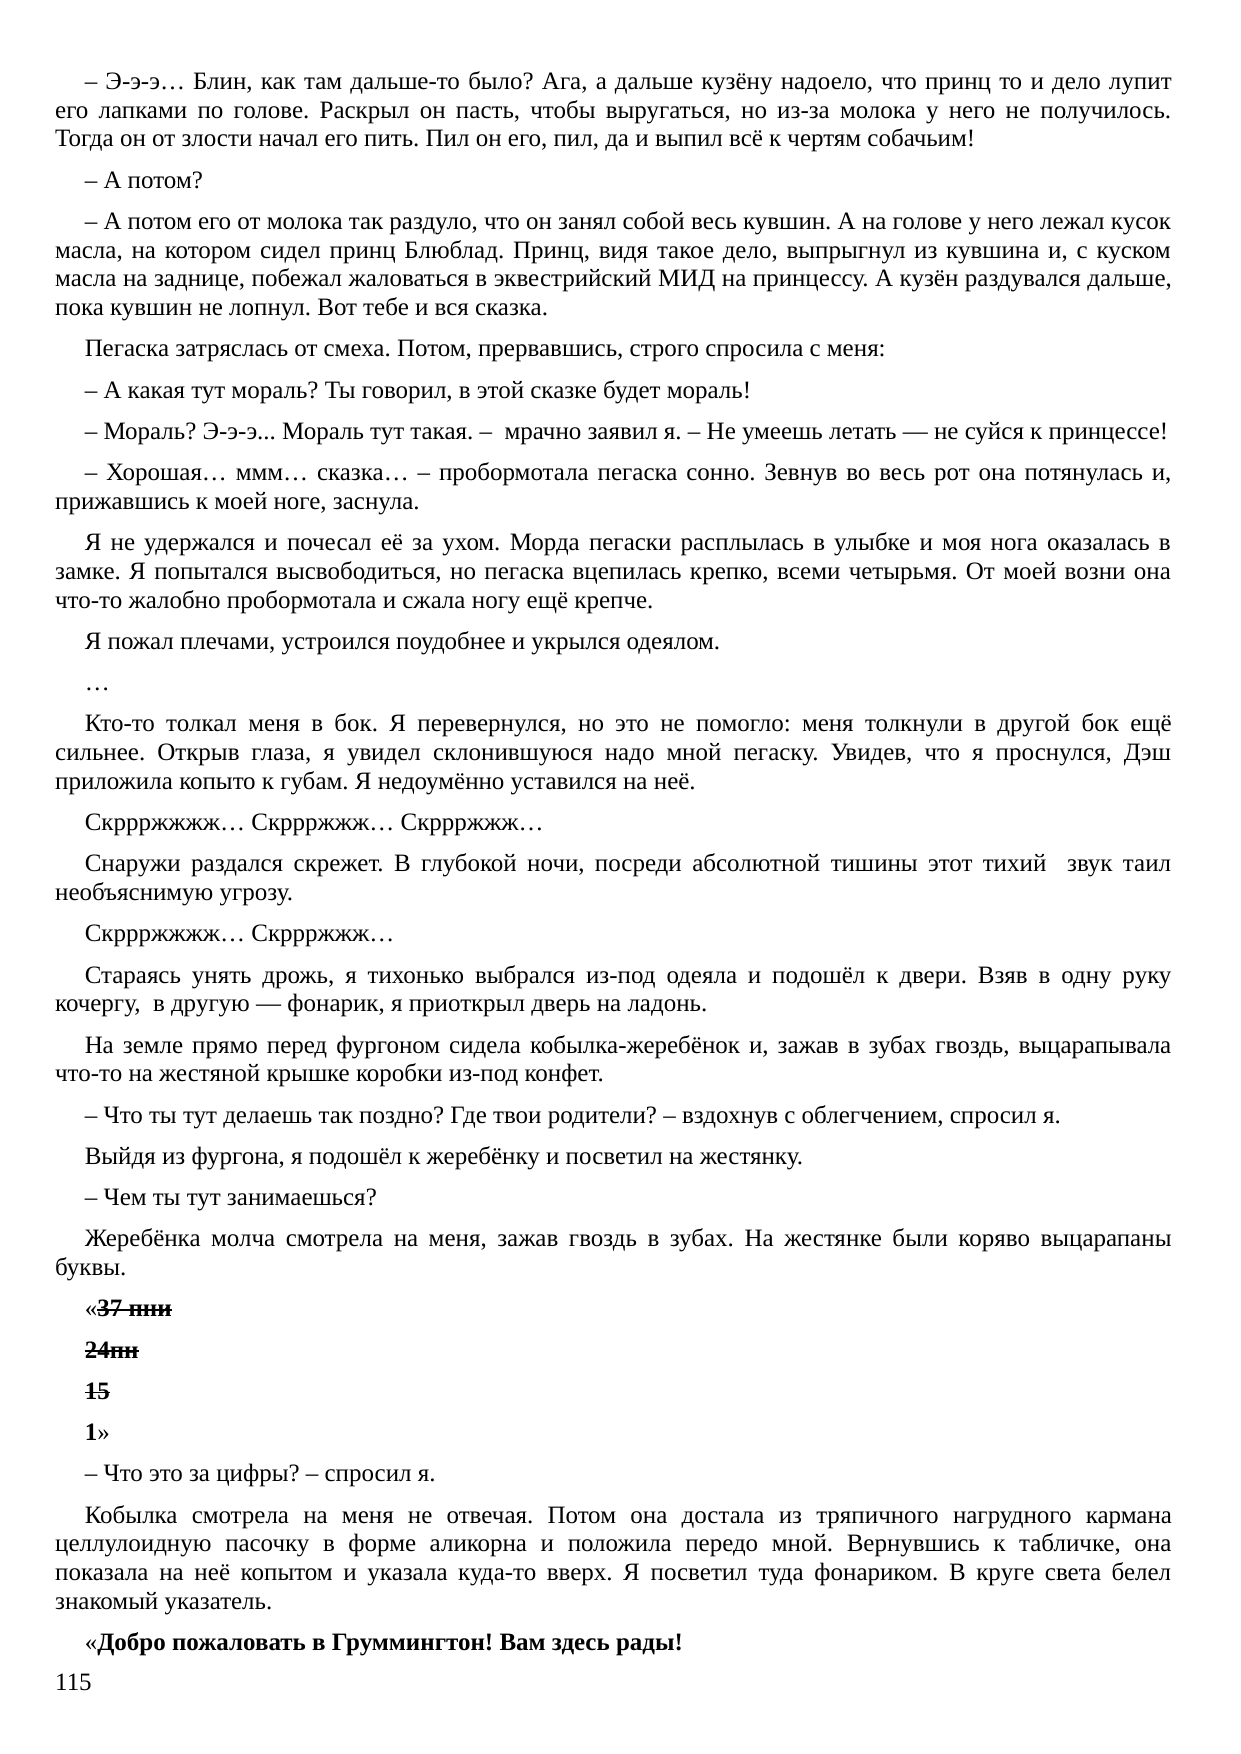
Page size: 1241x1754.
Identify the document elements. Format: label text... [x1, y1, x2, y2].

text «37 пни [55, 1293, 1173, 1322]
text – Что ты тут делаешь так поздно? Где твои родители? – вздохнув с облегчением, спросил я. [55, 1100, 1173, 1128]
text Пегаска затряслась от смеха. Потом, прервавшись, строго спросила с меня: [55, 333, 1173, 362]
text Я пожал плечами, устроился поудобнее и укрылся одеялом. [55, 626, 1173, 655]
text 24пн [55, 1335, 1173, 1363]
text – А потом? [55, 165, 1173, 193]
text – Хорошая… ммм… сказка… – пробормотала пегаска сонно. Зевнув во весь рот она потянулась и, прижавшись к моей ноге, заснула. [55, 457, 1173, 515]
text … [55, 667, 1173, 696]
text Скррржжжж… Скррржжж… Скррржжж… [55, 807, 1173, 836]
text – А потом его от молока так раздуло, что он занял собой весь кувшин. А на голове у него лежал кусок масла, на котором сидел принц Блюблад. Принц, видя такое дело, выпрыгнул из кувшина и, с куском масла на заднице, побежал жаловаться в эквестрийский МИД на принцессу. А кузён раздувался дальше, пока кувшин не лопнул. Вот тебе и вся сказка. [55, 206, 1173, 321]
text 15 [55, 1376, 1173, 1405]
text Кто-то толкал меня в бок. Я перевернулся, но это не помогло: меня толкнули в другой бок ещё сильнее. Открыв глаза, я увидел склонившуюся надо мной пегаску. Увидев, что я проснулся, Дэш приложила копыто к губам. Я недоумённо уставился на неё. [55, 708, 1173, 795]
text – Мораль? Э-э-э... Мораль тут такая. – мрачно заявил я. – Не умеешь летать — не суйся к принцессе! [55, 416, 1173, 445]
text «Добро пожаловать в Груммингтон! Вам здесь рады! [55, 1627, 1173, 1656]
text Скррржжжж… Скррржжж… [55, 918, 1173, 947]
text Выйдя из фургона, я подошёл к жеребёнку и посветил на жестянку. [55, 1141, 1173, 1170]
text Я не удержался и почесал её за ухом. Морда пегаски расплылась в улыбке и моя нога оказалась в замке. Я попытался высвободиться, но пегаска вцепилась крепко, всеми четырьмя. От моей возни она что-то жалобно пробормотала и сжала ногу ещё крепче. [55, 527, 1173, 613]
text – Что это за цифры? – спросил я. [55, 1458, 1173, 1487]
text Кобылка смотрела на меня не отвечая. Потом она достала из тряпичного нагрудного кармана целлулоидную пасочку в форме аликорна и положила передо мной. Вернувшись к табличке, она показала на неё копытом и указала куда-то вверх. Я посветил туда фонариком. В круге света белел знакомый указатель. [55, 1500, 1173, 1615]
text – Э-э-э… Блин, как там дальше-то было? Ага, а дальше кузёну надоело, что принц то и дело лупит его лапками по голове. Раскрыл он пасть, чтобы выругаться, но из-за молока у него не получилось. Тогда он от злости начал его пить. Пил он его, пил, да и выпил всё к чертям собачьим! [55, 66, 1173, 152]
text – Чем ты тут занимаешься? [55, 1182, 1173, 1211]
text Снаружи раздался скрежет. В глубокой ночи, посреди абсолютной тишины этот тихий звук таил необъяснимую угрозу. [55, 848, 1173, 906]
text 1» [55, 1417, 1173, 1446]
text Стараясь унять дрожь, я тихонько выбрался из-под одеяла и подошёл к двери. Взяв в одну руку кочергу, в другую — фонарик, я приоткрыл дверь на ладонь. [55, 960, 1173, 1017]
text Жеребёнка молча смотрела на меня, зажав гвоздь в зубах. На жестянке были коряво выцарапаны буквы. [55, 1223, 1173, 1281]
text На земле прямо перед фургоном сидела кобылка-жеребёнок и, зажав в зубах гвоздь, выцарапывала что-то на жестяной крышке коробки из-под конфет. [55, 1030, 1173, 1087]
text – А какая тут мораль? Ты говорил, в этой сказке будет мораль! [55, 375, 1173, 403]
